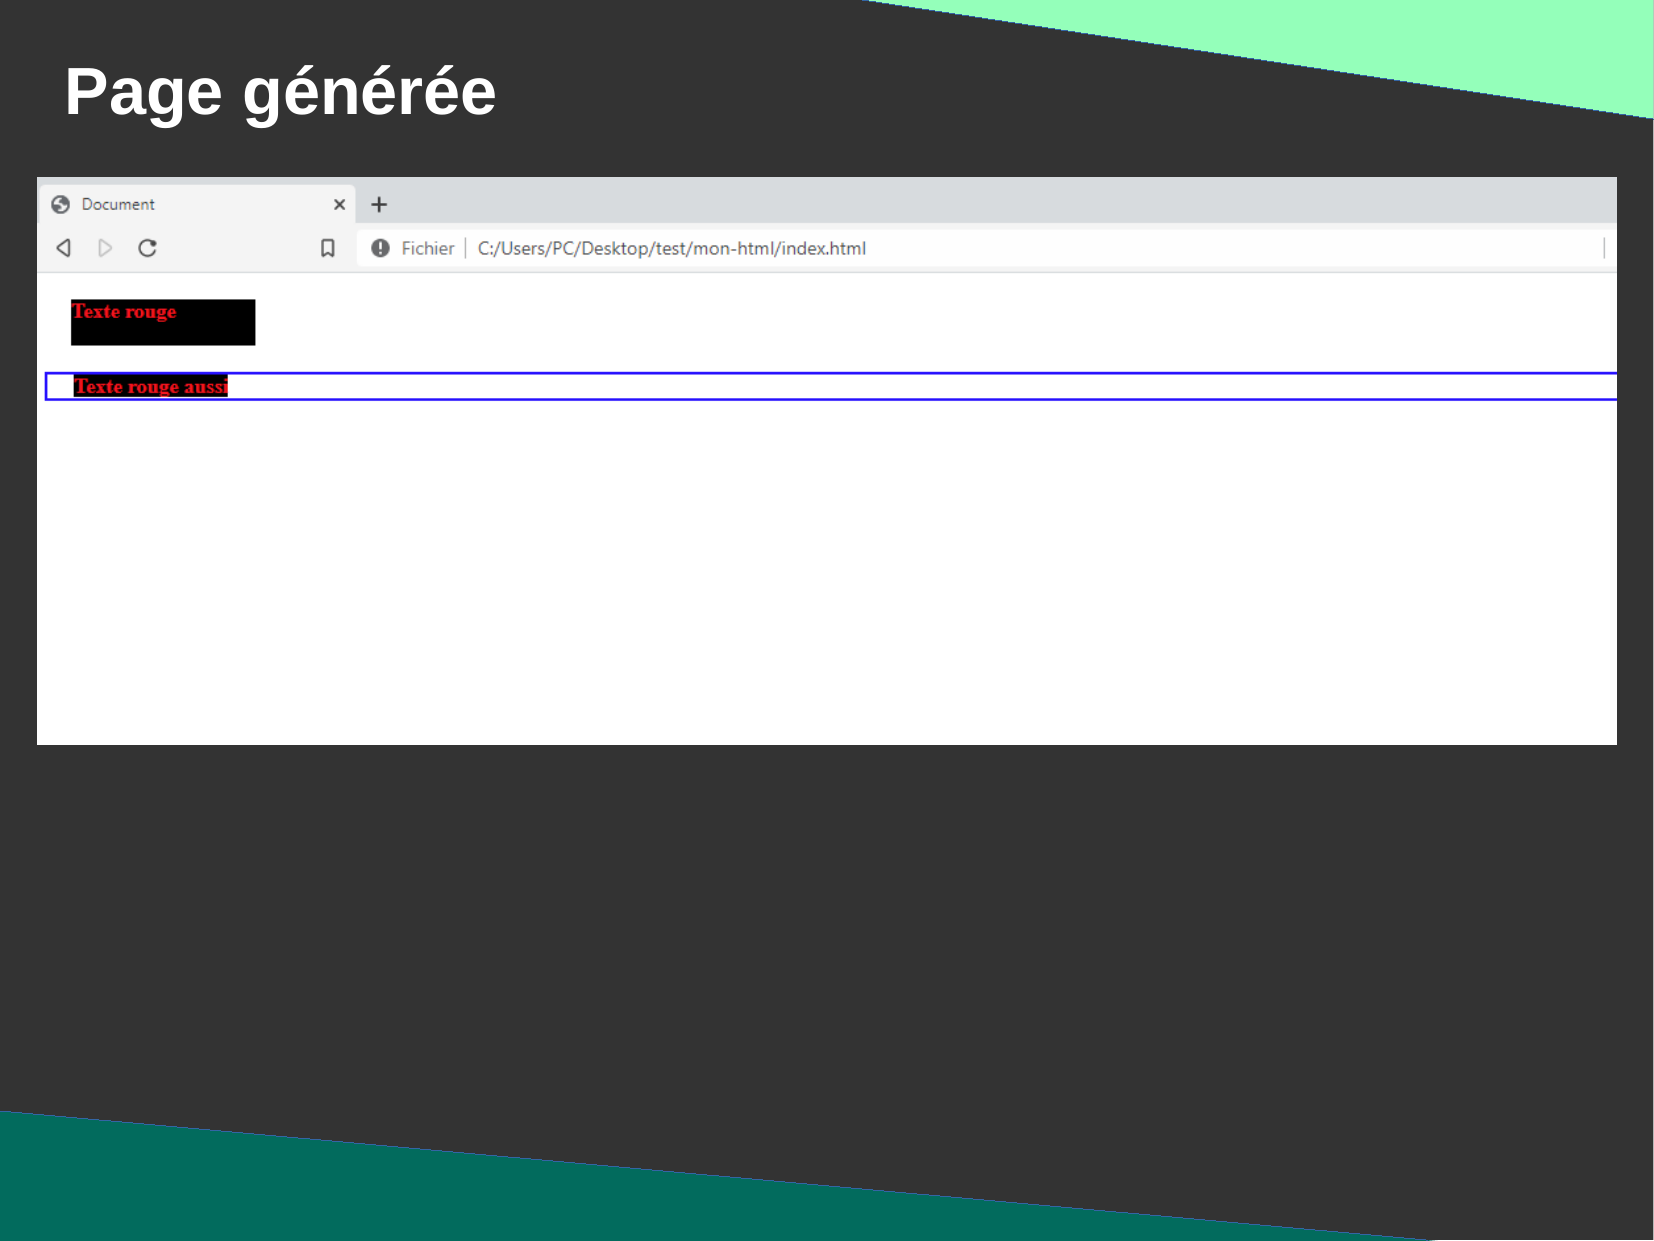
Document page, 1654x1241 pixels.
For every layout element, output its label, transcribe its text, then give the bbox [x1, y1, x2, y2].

picture [37, 177, 1617, 745]
title Page générée [64, 54, 1553, 157]
text_box [862, 0, 1654, 120]
